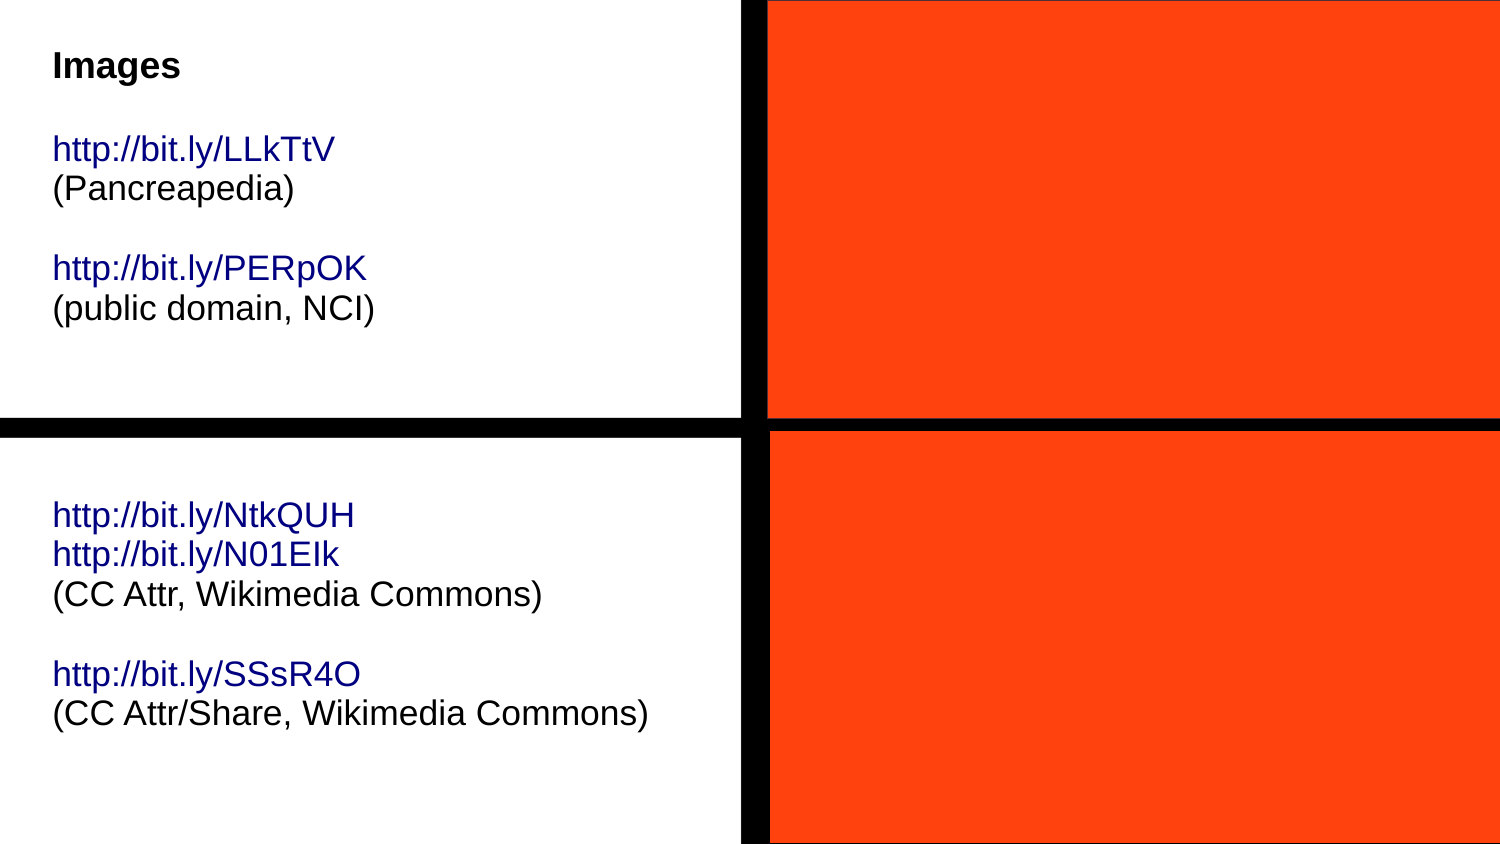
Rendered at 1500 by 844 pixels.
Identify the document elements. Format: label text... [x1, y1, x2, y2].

text_box [769, 430, 1500, 844]
picture [0, 0, 1500, 844]
text_box http://bit.ly/NtkQUH http://bit.ly/N01EIk (CC Attr, Wikimedia Commons) http://bit.ly/SSsR4O (CC Attr/Share, Wikimedia Commons) [37, 487, 676, 825]
text_box Images http://bit.ly/LLkTtV (Pancreapedia) http://bit.ly/PERpOK (public domain, NCI) [37, 37, 638, 336]
text_box [767, 0, 1500, 419]
